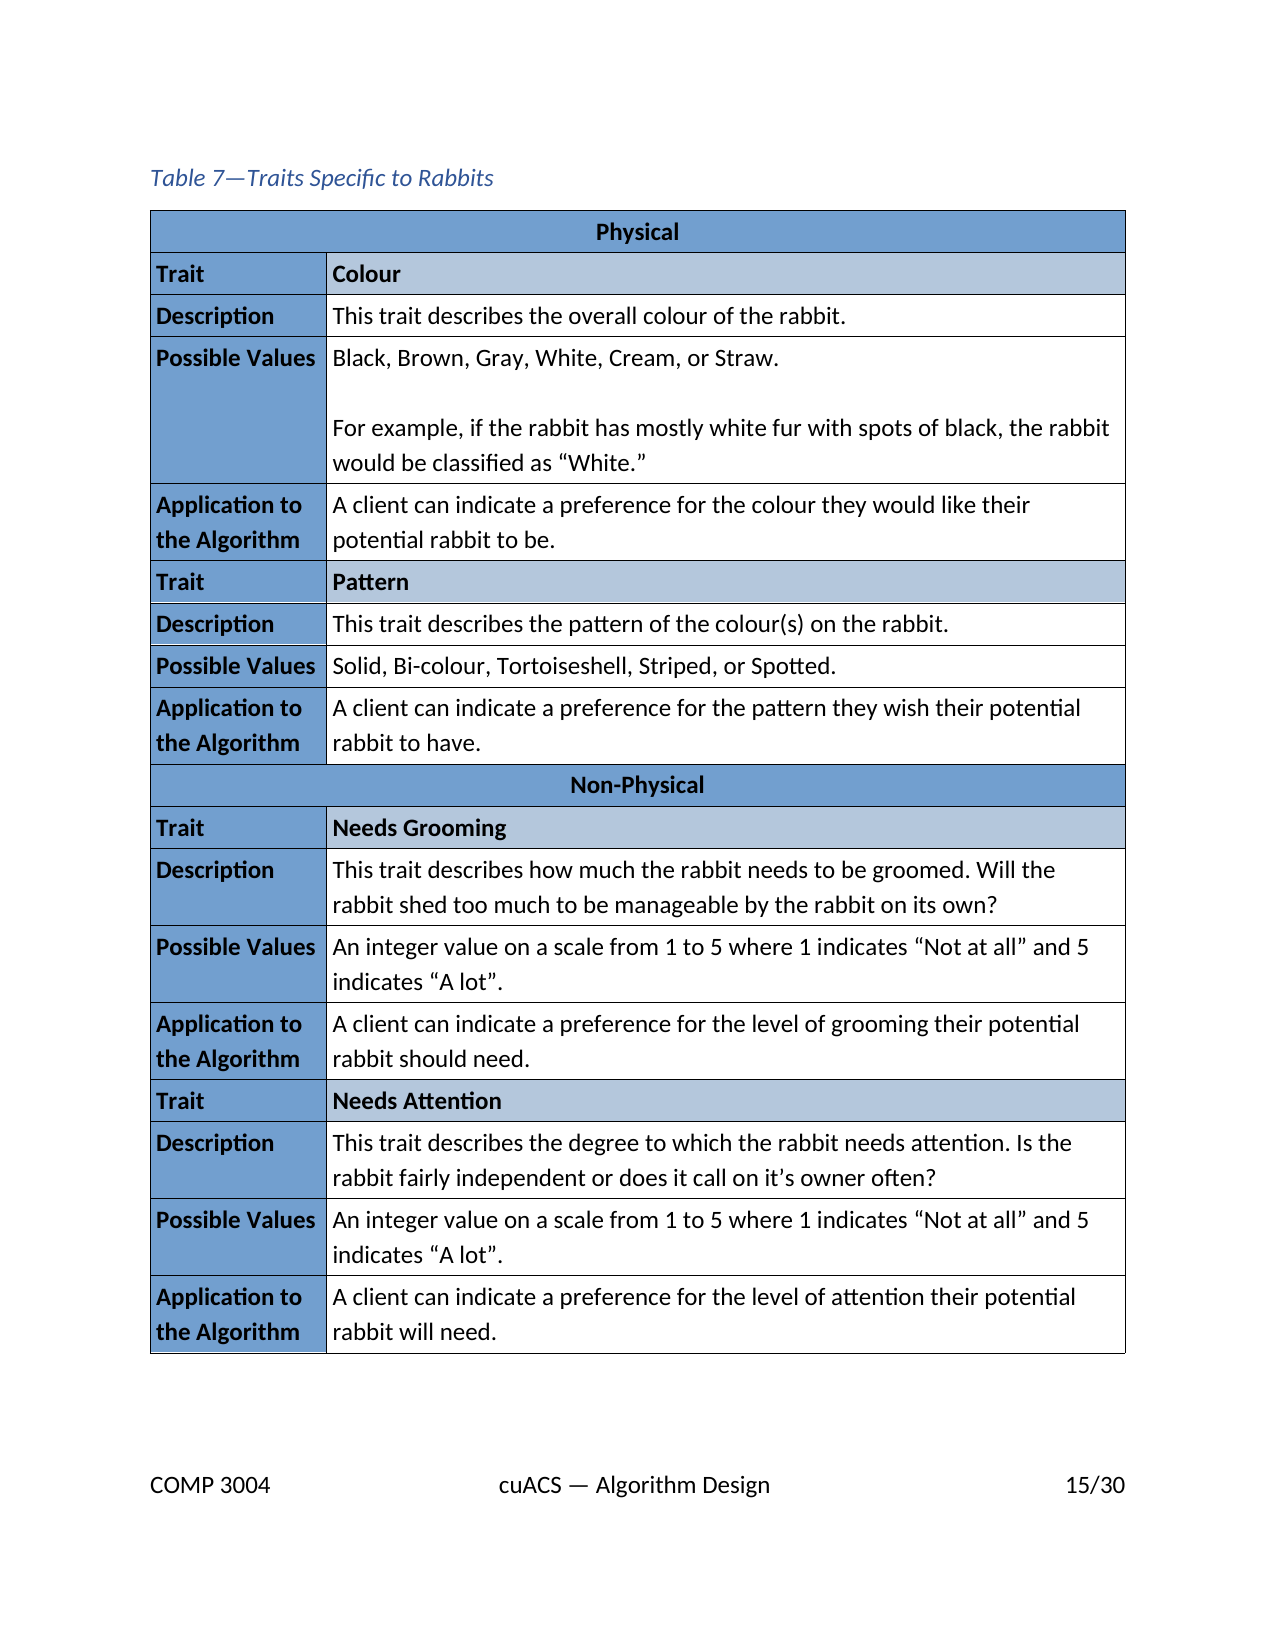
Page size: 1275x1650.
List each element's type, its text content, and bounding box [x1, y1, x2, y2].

table_cell Non-Physical [151, 765, 1125, 806]
text Table 7—Traits Specific to Rabbits [150, 162, 1125, 193]
table_cell A client can indicate a preference for the level of attention their potential rabbit will need. [327, 1276, 1125, 1352]
table_cell This trait describes the degree to which the rabbit needs attention. Is the rabbit fairly independent or does it call on it’s owner often? [327, 1122, 1125, 1198]
table_cell Needs Grooming [327, 807, 1125, 848]
table_header Physical [151, 211, 1125, 252]
table_cell An integer value on a scale from 1 to 5 where 1 indicates “Not at all” and 5 indicates “A lot”. [327, 926, 1125, 1002]
table_cell This trait describes how much the rabbit needs to be groomed. Will the rabbit shed too much to be manageable by the rabbit on its own? [327, 849, 1125, 925]
table_cell Description [151, 604, 326, 644]
table_cell Trait [151, 253, 326, 294]
table_cell Pattern [327, 561, 1125, 602]
table_cell Trait [151, 1080, 326, 1121]
table_cell Possible Values [151, 926, 326, 1002]
table_cell This trait describes the pattern of the colour(s) on the rabbit. [327, 604, 1125, 644]
table_cell Trait [151, 561, 326, 602]
table_cell An integer value on a scale from 1 to 5 where 1 indicates “Not at all” and 5 indicates “A lot”. [327, 1199, 1125, 1275]
table_cell Description [151, 295, 326, 336]
table_cell Application to the Algorithm [151, 688, 326, 764]
table_cell Description [151, 849, 326, 925]
table_cell Application to the Algorithm [151, 1276, 326, 1352]
table_cell Trait [151, 807, 326, 848]
table_cell Application to the Algorithm [151, 1003, 326, 1079]
table_cell Needs Attention [327, 1080, 1125, 1121]
table_cell A client can indicate a preference for the level of grooming their potential rabbit should need. [327, 1003, 1125, 1079]
table_cell Black, Brown, Gray, White, Cream, or Straw. For example, if the rabbit has mostly white fur with spots of black, the rabbit would be classified as “White.” [327, 337, 1125, 483]
table_cell Solid, Bi-colour, Tortoiseshell, Striped, or Spotted. [327, 646, 1125, 687]
table_cell Possible Values [151, 337, 326, 483]
table_cell Application to the Algorithm [151, 484, 326, 560]
table_cell This trait describes the overall colour of the rabbit. [327, 295, 1125, 336]
table_cell A client can indicate a preference for the colour they would like their potential rabbit to be. [327, 484, 1125, 560]
table_cell A client can indicate a preference for the pattern they wish their potential rabbit to have. [327, 688, 1125, 764]
table_cell Description [151, 1122, 326, 1198]
table_cell Possible Values [151, 646, 326, 687]
table_cell Possible Values [151, 1199, 326, 1275]
table_cell Colour [327, 253, 1125, 294]
